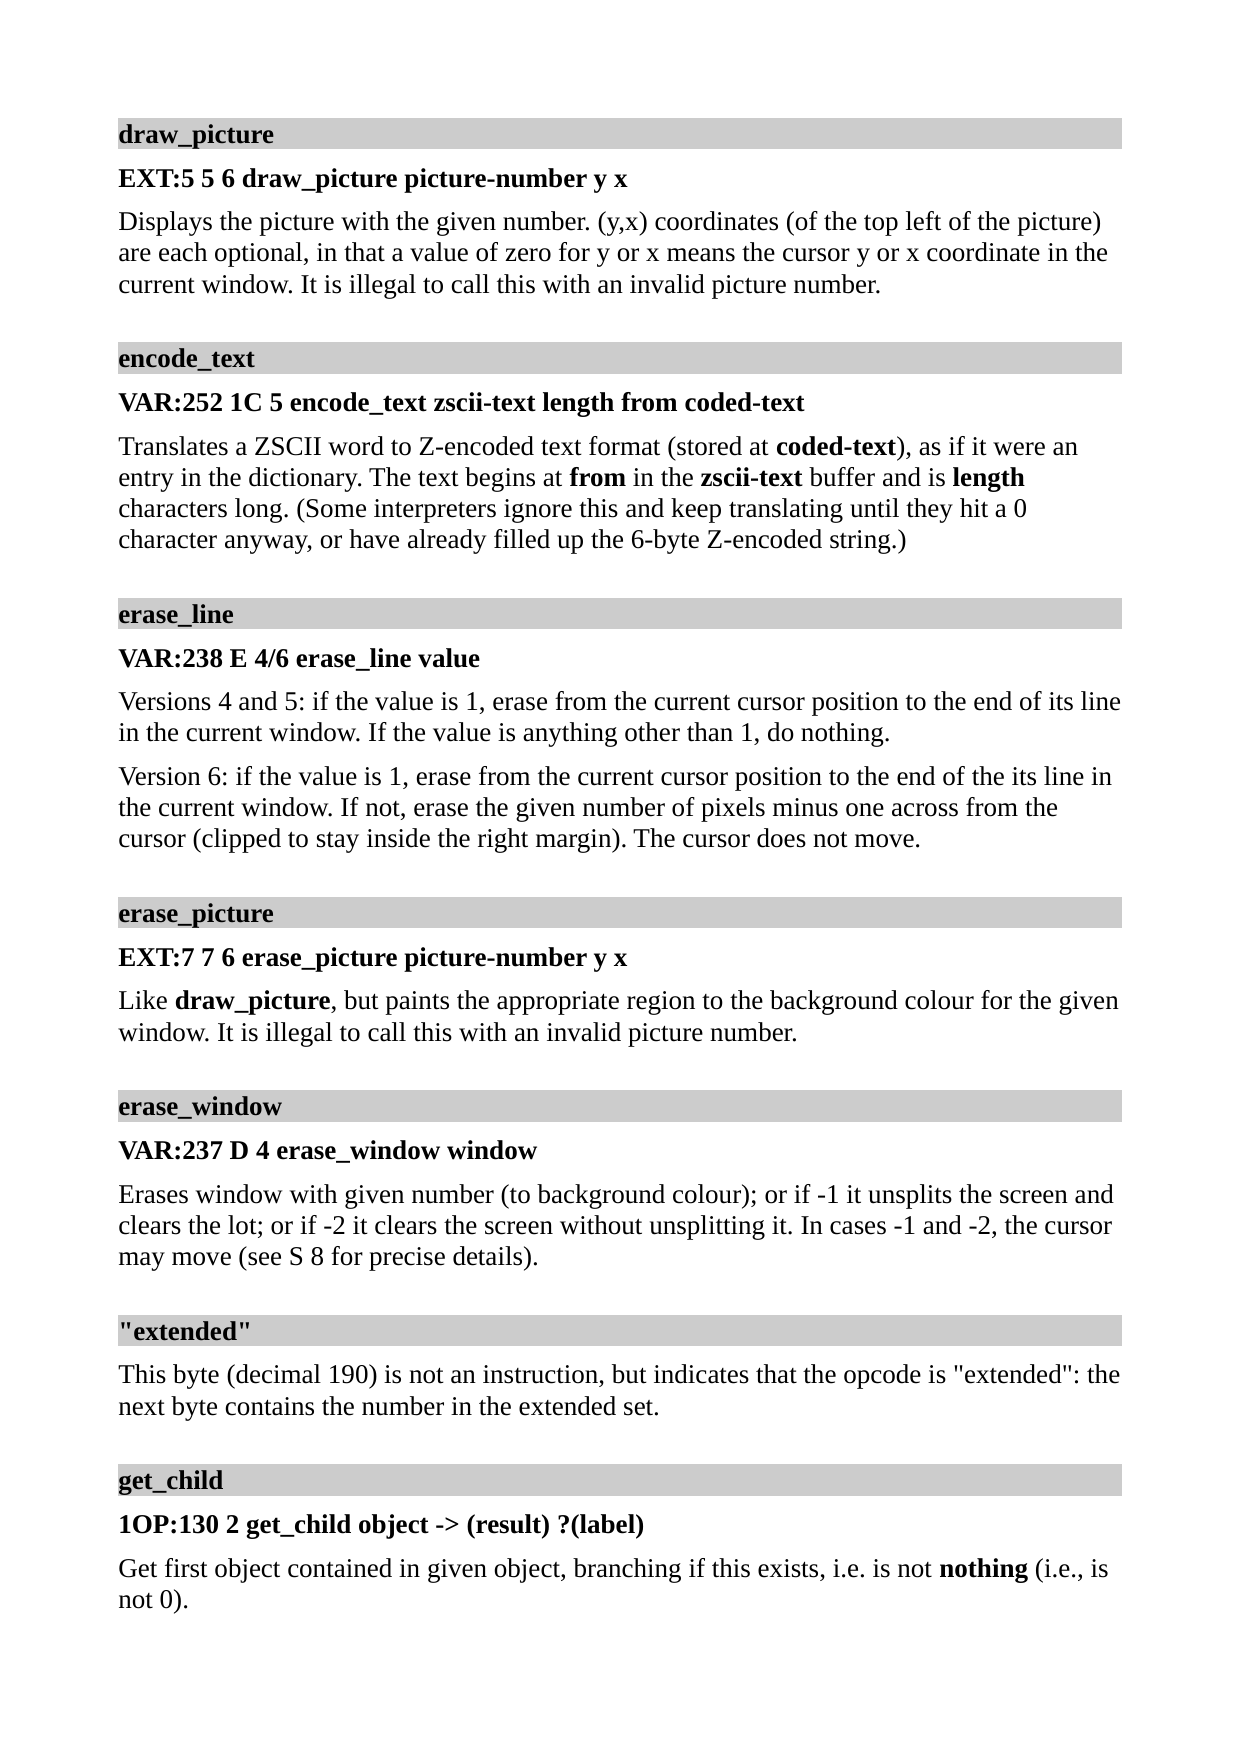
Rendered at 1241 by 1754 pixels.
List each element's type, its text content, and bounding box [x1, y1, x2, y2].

text Displays the picture with the given number. (y,x) coordinates (of the top left of the picture) are each optional, in that a value of zero for y or x means the cursor y or x coordinate in the current window. It is illegal to call this with an invalid picture number. [118, 205, 1122, 330]
text erase_picture [118, 897, 1122, 928]
text encode_text [118, 342, 1122, 374]
text erase_window [118, 1090, 1122, 1122]
text Translates a ZSCII word to Z-encoded text format (stored at coded-text), as if it were an entry in the dictionary. The text begins at from in the zscii-text buffer and is length characters long. (Some interpreters ignore this and keep translating until they hit a 0 character anyway, or have already filled up the 6-byte Z-encoded string.) [118, 430, 1122, 586]
text erase_line [118, 598, 1122, 629]
text Get first object contained in given object, branching if this exists, i.e. is not nothing (i.e., is not 0). [118, 1552, 1122, 1614]
text draw_picture [118, 118, 1122, 149]
text VAR:252 1C 5 encode_text zscii-text length from coded-text [118, 386, 1122, 417]
text EXT:5 5 6 draw_picture picture-number y x [118, 162, 1122, 193]
text This byte (decimal 190) is not an instruction, but indicates that the opcode is "extended": the next byte contains the number in the extended set. [118, 1358, 1122, 1452]
text Erases window with given number (to background colour); or if -1 it unsplits the screen and clears the lot; or if -2 it clears the screen without unsplitting it. In cases -1 and -2, the cursor may move (see S 8 for precise details). [118, 1178, 1122, 1302]
text EXT:7 7 6 erase_picture picture-number y x [118, 941, 1122, 972]
text Versions 4 and 5: if the value is 1, erase from the current cursor position to the end of its line in the current window. If the value is anything other than 1, do nothing. [118, 685, 1122, 748]
text Version 6: if the value is 1, erase from the current cursor position to the end of the its line in the current window. If not, erase the given number of pixels minus one across from the cursor (clipped to stay inside the right margin). The cursor does not move. [118, 760, 1122, 885]
text Like draw_picture, but paints the appropriate region to the background colour for the given window. It is illegal to call this with an invalid picture number. [118, 984, 1122, 1078]
text get_child [118, 1464, 1122, 1496]
text VAR:237 D 4 erase_window window [118, 1134, 1122, 1165]
text "extended" [118, 1315, 1122, 1346]
text 1OP:130 2 get_child object -> (result) ?(label) [118, 1508, 1122, 1539]
text VAR:238 E 4/6 erase_line value [118, 642, 1122, 673]
